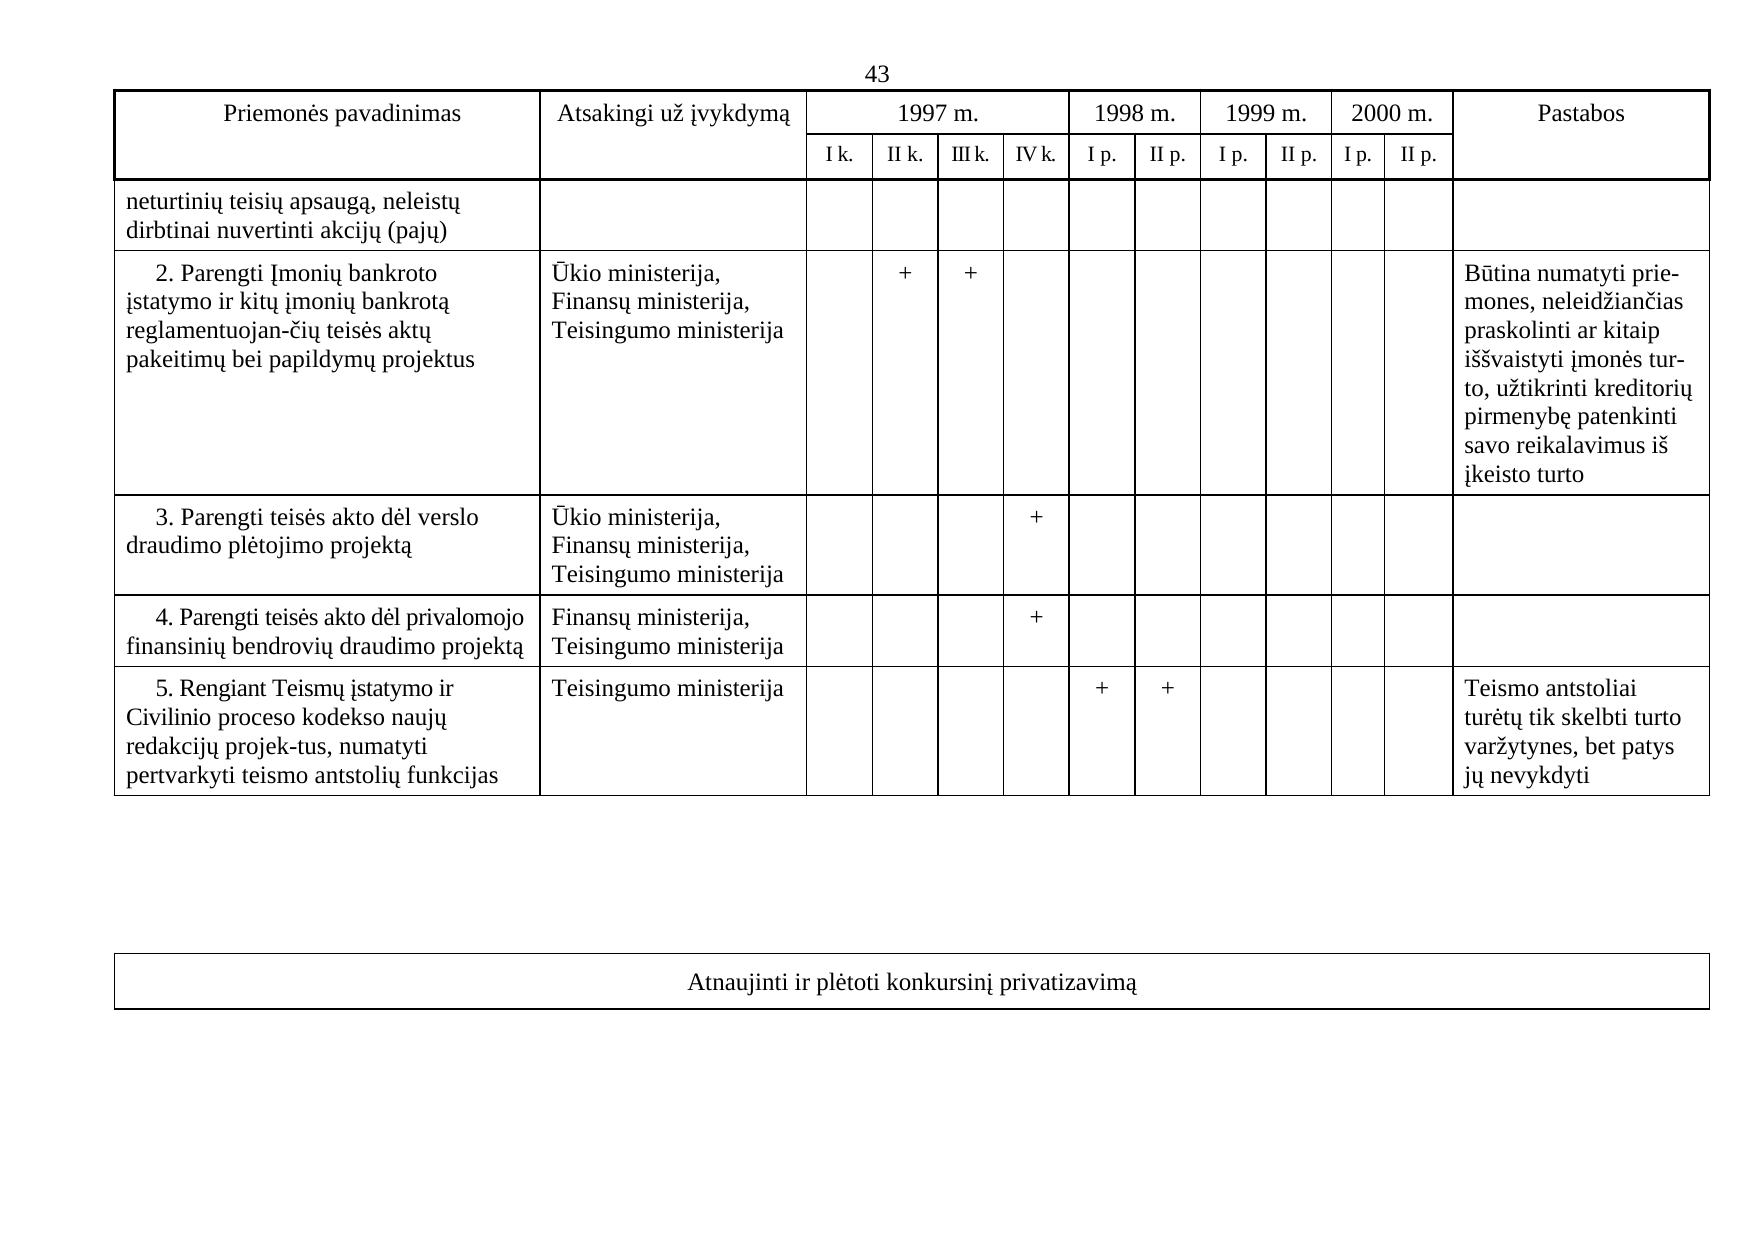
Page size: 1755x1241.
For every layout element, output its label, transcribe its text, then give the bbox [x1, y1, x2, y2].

table_cell [939, 181, 1003, 250]
table_cell [1454, 596, 1709, 666]
table_header 1998 m. [1070, 92, 1200, 133]
table_cell + [873, 251, 937, 494]
table_cell II k. [873, 135, 937, 178]
table_cell [1267, 251, 1331, 494]
table_cell [939, 667, 1003, 795]
table_cell [1385, 251, 1452, 494]
table_cell IV k. [1004, 135, 1068, 178]
table_cell [1385, 667, 1452, 795]
table_cell [1332, 596, 1384, 666]
table_cell [939, 596, 1003, 666]
table_cell [807, 596, 872, 666]
table_cell + [1004, 496, 1068, 594]
table_cell [1201, 181, 1265, 250]
table_cell [1385, 796, 1453, 953]
table_cell [807, 667, 872, 795]
table_cell [1004, 181, 1068, 250]
table_cell [1332, 496, 1384, 594]
table_cell [1385, 496, 1452, 594]
table_cell [1267, 596, 1331, 666]
table_cell [1332, 181, 1384, 250]
table_cell [1070, 251, 1134, 494]
table_cell [1453, 796, 1709, 953]
table_cell [1266, 796, 1332, 953]
table_cell [873, 496, 937, 594]
table_cell + [1070, 667, 1134, 795]
table_cell [873, 667, 937, 795]
table_cell [1136, 596, 1200, 666]
table_cell [541, 133, 806, 178]
table_cell [1070, 596, 1134, 666]
table_cell II p. [1385, 135, 1452, 178]
table_cell 5. Rengiant Teismų įstatymo ir Civilinio proceso kodekso naujų redakcijų projek-tus, numatyti pertvarkyti teismo antstolių funkcijas [115, 667, 539, 795]
table_cell [541, 181, 806, 250]
table_cell [873, 181, 937, 250]
table_cell [1004, 796, 1069, 953]
table_cell Teismo antstoliai turėtų tik skelbti turto varžytynes, bet patys jų nevykdyti [1454, 667, 1709, 795]
table_cell I p. [1201, 135, 1265, 178]
table_cell [872, 796, 938, 953]
table_cell [540, 796, 807, 953]
table_cell I p. [1332, 135, 1384, 178]
table_cell [1385, 181, 1452, 250]
table_cell I k. [807, 135, 872, 178]
table_cell [807, 251, 872, 494]
table_cell [115, 796, 540, 953]
table_cell [1136, 181, 1200, 250]
table_cell II p. [1136, 135, 1200, 178]
table_cell [939, 496, 1003, 594]
table_cell [1200, 796, 1266, 953]
table_cell [1136, 496, 1200, 594]
table_cell [116, 133, 539, 178]
table_cell I p. [1070, 135, 1134, 178]
table_cell [1267, 667, 1331, 795]
table_cell 4. Parengti teisės akto dėl privalomojo finansinių bendrovių draudimo projektą [115, 596, 539, 666]
table_cell [938, 796, 1003, 953]
table_cell [1454, 496, 1709, 594]
table_header Atsakingi už įvykdymą [541, 92, 806, 133]
table_header 1999 m. [1201, 92, 1331, 133]
table_cell [1070, 496, 1134, 594]
table_cell [1332, 667, 1384, 795]
table_cell [1004, 251, 1068, 494]
table_header Priemonės pavadinimas [116, 92, 539, 133]
table_cell [1201, 496, 1265, 594]
table_header 1997 m. [807, 92, 1068, 133]
table_cell Atnaujinti ir plėtoti konkursinį privatizavimą [115, 954, 1709, 1008]
table_cell + [1136, 667, 1200, 795]
table_cell Ūkio ministerija, Finansų ministerija, Teisingumo ministerija [541, 496, 806, 594]
table_cell [1454, 133, 1708, 178]
table_header Pastabos [1454, 92, 1708, 133]
table_cell Teisingumo ministerija [541, 667, 806, 795]
table_cell [1332, 796, 1384, 953]
table_cell [1332, 251, 1384, 494]
table_cell [807, 496, 872, 594]
table_cell [1069, 796, 1135, 953]
table_cell neturtinių teisių apsaugą, neleistų dirbtinai nuvertinti akcijų (pajų) [115, 181, 539, 250]
table_cell [1454, 181, 1709, 250]
table_cell [1004, 667, 1068, 795]
table_header 2000 m. [1332, 92, 1452, 133]
table_cell [807, 181, 872, 250]
table_cell + [939, 251, 1003, 494]
table_cell [1201, 251, 1265, 494]
table_cell [1201, 596, 1265, 666]
table_cell III k. [939, 135, 1003, 178]
table_cell Būtina numatyti prie-mones, neleidžiančias praskolinti ar kitaip iššvaistyti įmonės tur-to, užtikrinti kreditorių pirmenybę patenkinti savo reikalavimus iš įkeisto turto [1454, 251, 1709, 494]
table_cell 3. Parengti teisės akto dėl verslo draudimo plėtojimo projektą [115, 496, 539, 594]
table_cell [1136, 251, 1200, 494]
table_cell II p. [1267, 135, 1331, 178]
table_cell [1070, 181, 1134, 250]
table_cell Ūkio ministerija, Finansų ministerija, Teisingumo ministerija [541, 251, 806, 494]
table_cell [807, 796, 872, 953]
table_cell [1267, 496, 1331, 594]
table_cell + [1004, 596, 1068, 666]
table_cell [1267, 181, 1331, 250]
table_cell Finansų ministerija, Teisingumo ministerija [541, 596, 806, 666]
table_cell [1135, 796, 1200, 953]
table_cell [1201, 667, 1265, 795]
table_cell [873, 596, 937, 666]
table_cell 2. Parengti Įmonių bankroto įstatymo ir kitų įmonių bankrotą reglamentuojan-čių teisės aktų pakeitimų bei papildymų projektus [115, 251, 539, 494]
table_cell [1385, 596, 1452, 666]
